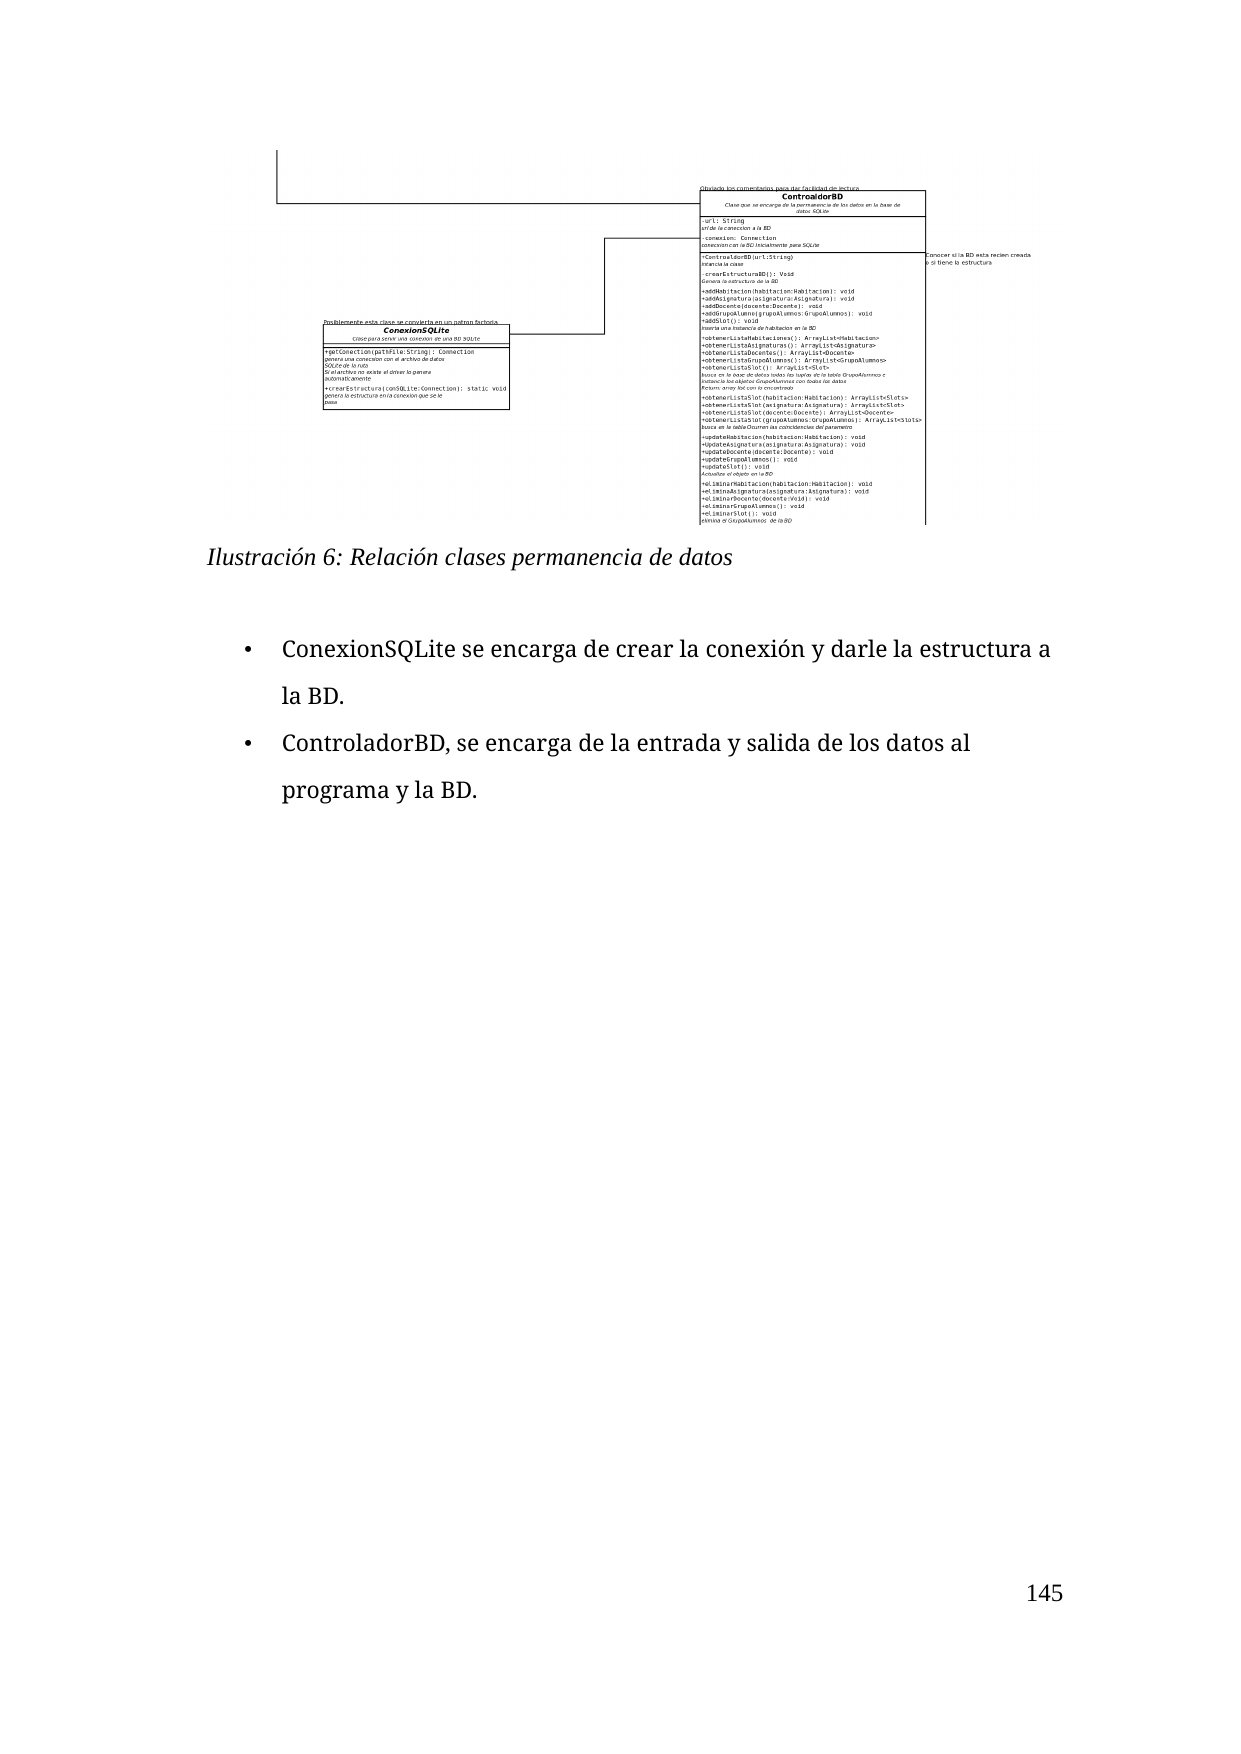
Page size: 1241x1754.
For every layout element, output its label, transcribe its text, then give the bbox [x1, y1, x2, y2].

list ControladorBD, se encarga de la entrada y salida de los datos al programa y la BD. [244, 727, 1063, 805]
picture [206, 150, 1063, 525]
text Ilustración 6: Relación clases permanencia de datos [207, 525, 1064, 571]
list ConexionSQLite se encarga de crear la conexión y darle la estructura a la BD. [244, 633, 1063, 711]
